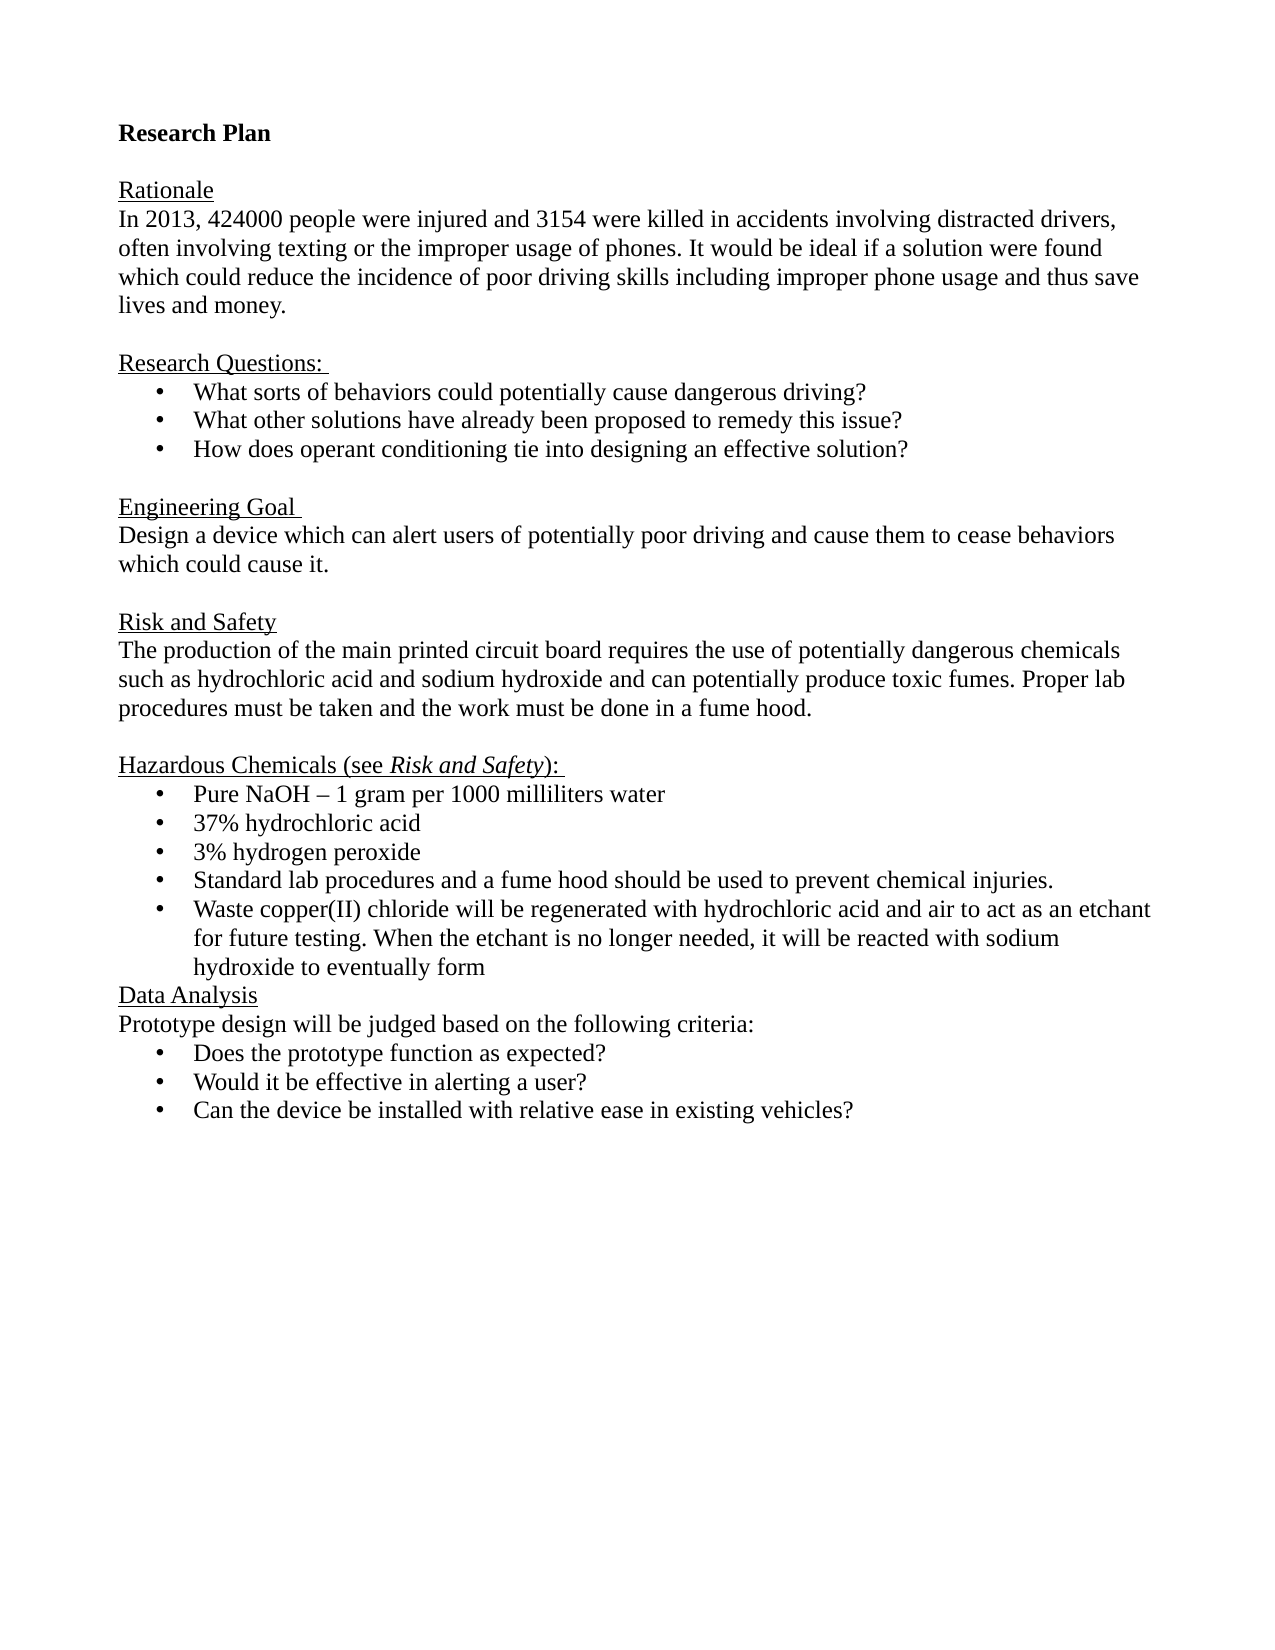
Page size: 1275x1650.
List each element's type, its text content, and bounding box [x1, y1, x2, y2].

list Waste copper(II) chloride will be regenerated with hydrochloric acid and air to act as an etchant for future testing. When the etchant is no longer needed, it will be reacted with sodium hydroxide to eventually form [156, 894, 1157, 981]
text Rationale [118, 176, 1157, 204]
text Research Questions: [118, 348, 1157, 377]
text The production of the main printed circuit board requires the use of potentially dangerous chemicals such as hydrochloric acid and sodium hydroxide and can potentially produce toxic fumes. Proper lab procedures must be taken and the work must be done in a fume hood. [118, 636, 1157, 722]
list Would it be effective in alerting a user? [156, 1067, 1157, 1096]
list Can the device be installed with relative ease in existing vehicles? [156, 1096, 1157, 1124]
text Prototype design will be judged based on the following criteria: [118, 1009, 1157, 1038]
list 3% hydrogen peroxide [156, 837, 1157, 866]
list What other solutions have already been proposed to remedy this issue? [156, 406, 1157, 434]
text Hazardous Chemicals (see Risk and Safety): [118, 751, 1157, 779]
text In 2013, 424000 people were injured and 3154 were killed in accidents involving distracted drivers, often involving texting or the improper usage of phones. It would be ideal if a solution were found which could reduce the incidence of poor driving skills including improper phone usage and thus save lives and money. [118, 204, 1157, 319]
list 37% hydrochloric acid [156, 808, 1157, 837]
text Risk and Safety [118, 607, 1157, 636]
list Does the prototype function as expected? [156, 1038, 1157, 1067]
list Standard lab procedures and a fume hood should be used to prevent chemical injuries. [156, 866, 1157, 894]
text Design a device which can alert users of potentially poor driving and cause them to cease behaviors which could cause it. [118, 521, 1157, 578]
text Engineering Goal [118, 492, 1157, 521]
list Pure NaOH – 1 gram per 1000 milliliters water [156, 779, 1157, 808]
text Research Plan [118, 118, 1157, 147]
list What sorts of behaviors could potentially cause dangerous driving? [156, 377, 1157, 406]
list How does operant conditioning tie into designing an effective solution? [156, 434, 1157, 463]
text Data Analysis [118, 981, 1157, 1009]
